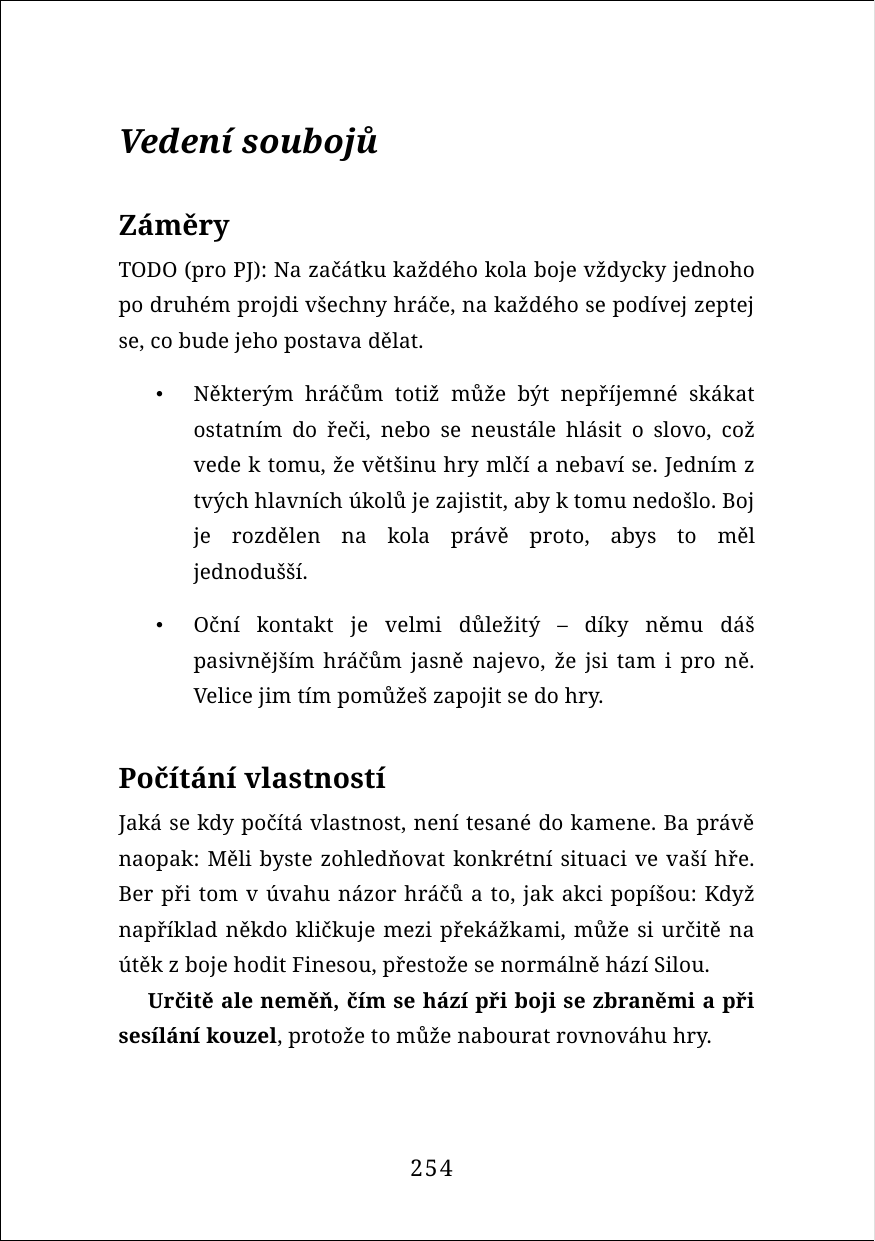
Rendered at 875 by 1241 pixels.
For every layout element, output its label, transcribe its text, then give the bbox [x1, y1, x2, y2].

text TODO (pro PJ): Na začátku každého kola boje vždycky jednoho po druhém projdi všechny hráče, na každého se podívej zeptej se, co bude jeho postava dělat. [118, 255, 756, 354]
list Některým hráčům totiž může být nepříjemné skákat ostatním do řeči, nebo se neustále hlásit o slovo, což vede k tomu, že většinu hry mlčí a nebaví se. Jedním z tvých hlavních úkolů je zajistit, aby k tomu nedošlo. Boj je rozdělen na kola právě proto, abys to měl jednodušší. [156, 379, 756, 585]
text Jaká se kdy počítá vlastnost, není tesané do kamene. Ba právě naopak: Měli byste zohledňovat konkrétní situaci ve vaší hře. Ber při tom v úvahu názor hráčů a to, jak akci popíšou: Když například někdo kličkuje mezi překážkami, může si určitě na útěk z boje hodit Finesou, přestože se normálně hází Silou. Určitě ale neměň, čím se hází při boji se zbraněmi a při sesílání kouzel, protože to může nabourat rovnováhu hry. [118, 808, 756, 1050]
subtitle Počítání vlastností [118, 758, 756, 796]
subtitle Záměry [118, 205, 756, 243]
subtitle Vedení soubojů [118, 118, 756, 164]
list Oční kontakt je velmi důležitý – díky němu dáš pasivnějším hráčům jasně najevo, že jsi tam i pro ně. Velice jim tím pomůžeš zapojit se do hry. [156, 610, 756, 710]
